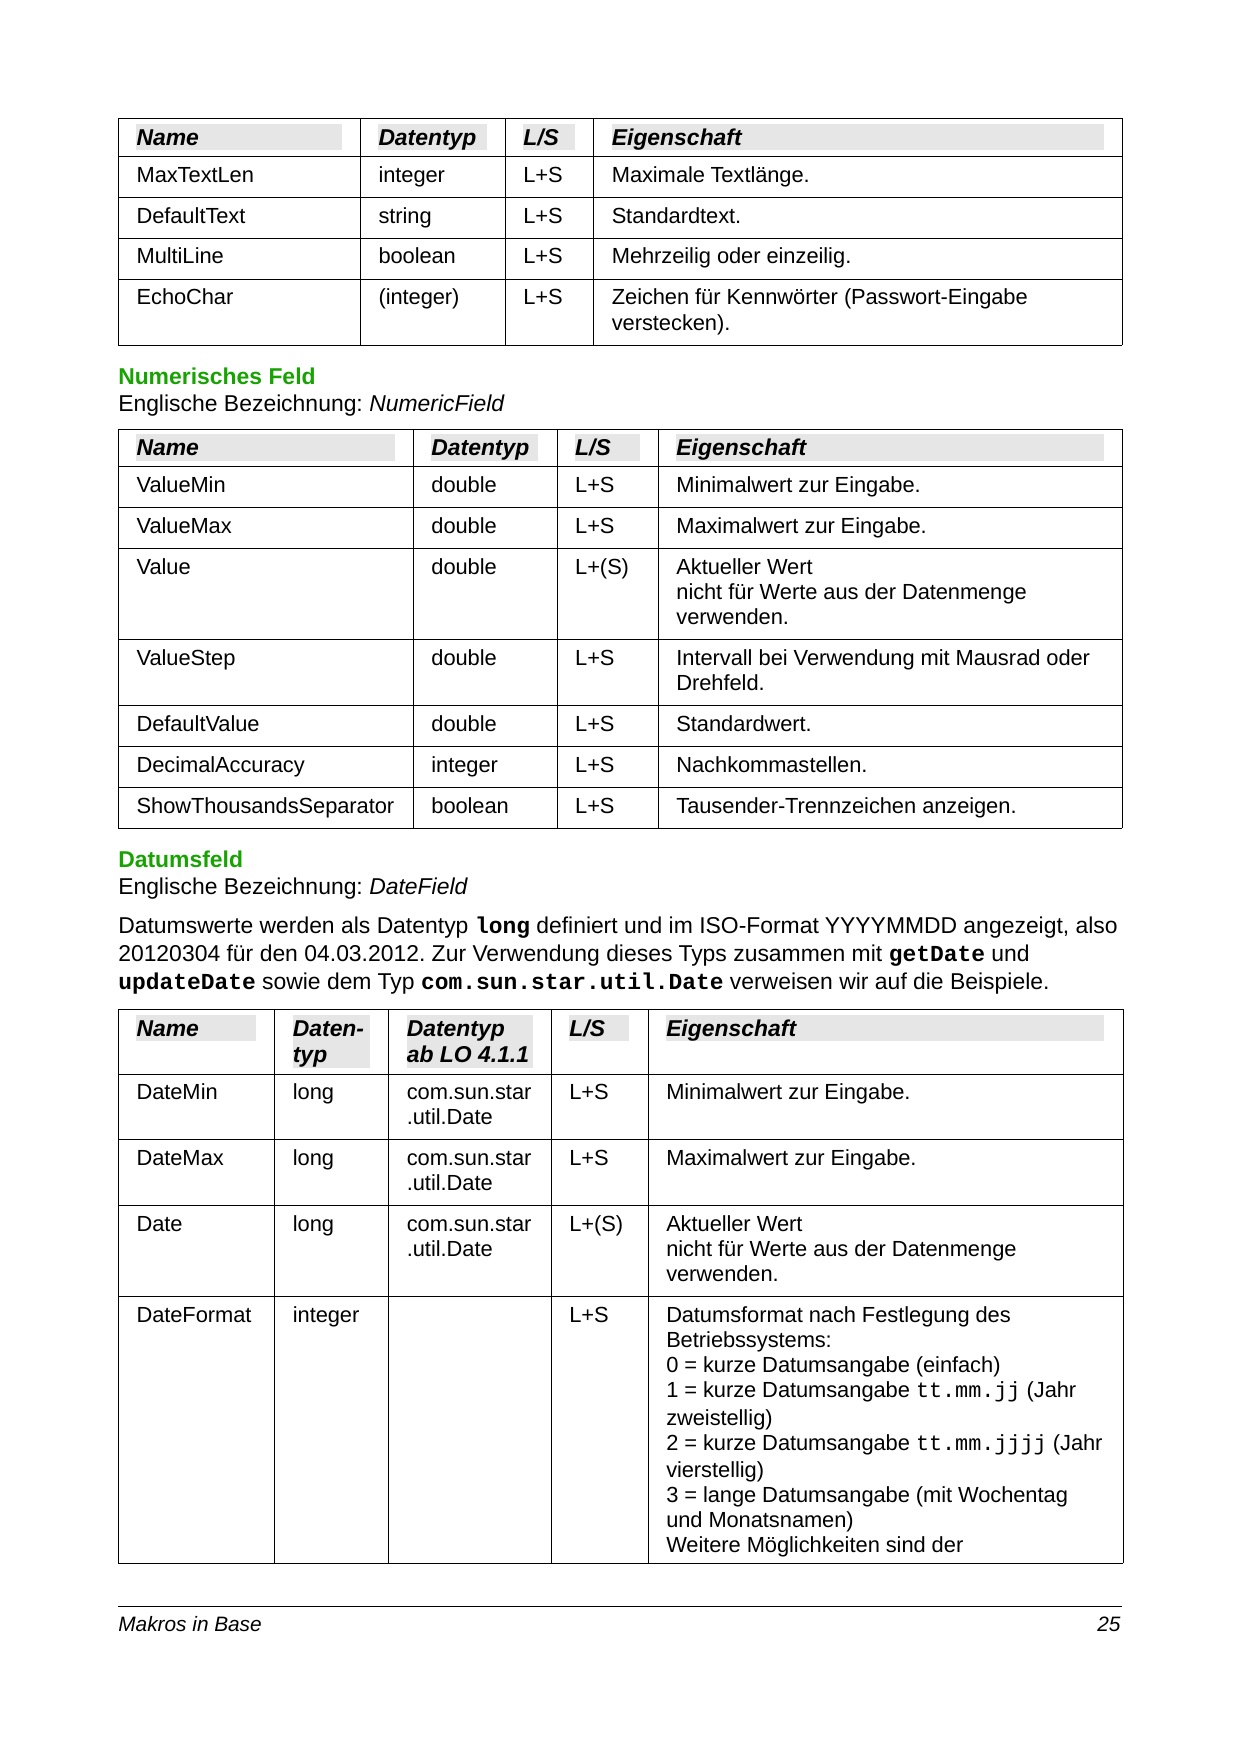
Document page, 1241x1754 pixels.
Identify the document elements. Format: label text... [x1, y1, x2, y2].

subtitle Numerisches Feld [118, 363, 1122, 390]
table_cell integer [275, 1297, 388, 1563]
table_cell Intervall bei Verwendung mit Mausrad oder Drehfeld. [659, 640, 1122, 705]
table_cell DecimalAccuracy [119, 747, 413, 787]
table_cell Standardwert. [659, 706, 1122, 746]
table_cell double [414, 508, 557, 548]
table_cell L+(S) [552, 1206, 648, 1296]
table_header L/S [552, 1010, 648, 1073]
table_cell L+S [506, 280, 593, 344]
table_header Name [119, 119, 360, 156]
table_cell DefaultText [119, 198, 360, 238]
table_cell com.sun.star.util.Date [389, 1075, 551, 1139]
table_cell long [275, 1075, 388, 1139]
table_cell com.sun.star.util.Date [389, 1140, 551, 1205]
table_cell DateMin [119, 1075, 274, 1139]
table_cell L+S [558, 747, 658, 787]
table_cell Aktueller Wert nicht für Werte aus der Datenmenge verwenden. [659, 549, 1122, 639]
table_cell com.sun.star.util.Date [389, 1206, 551, 1296]
table_cell L+S [558, 508, 658, 548]
table_cell DateFormat [119, 1297, 274, 1563]
table_cell L+S [558, 706, 658, 746]
table_cell Minimalwert zur Eingabe. [659, 467, 1122, 507]
table_header Eigenschaft [649, 1010, 1123, 1073]
table_cell L+S [552, 1075, 648, 1139]
table_cell EchoChar [119, 280, 360, 344]
table_cell [389, 1297, 551, 1563]
table_cell Date [119, 1206, 274, 1296]
table_cell MaxTextLen [119, 157, 360, 197]
table_cell integer [414, 747, 557, 787]
table_cell MultiLine [119, 239, 360, 278]
table_cell Maximalwert zur Eingabe. [659, 508, 1122, 548]
table_cell ValueStep [119, 640, 413, 705]
table_header Name [119, 1010, 274, 1073]
table_cell double [414, 549, 557, 639]
table_cell boolean [414, 788, 557, 828]
table_cell Zeichen für Kennwörter (Passwort-Eingabe verstecken). [594, 280, 1122, 344]
table_header Eigenschaft [659, 430, 1122, 466]
table_cell ShowThousandsSeparator [119, 788, 413, 828]
table_cell L+S [506, 198, 593, 238]
table_cell L+S [506, 157, 593, 197]
table_cell L+(S) [558, 549, 658, 639]
table_cell Nachkommastellen. [659, 747, 1122, 787]
table_cell boolean [361, 239, 505, 278]
table_cell ValueMax [119, 508, 413, 548]
table_cell Tausender-Trennzeichen anzeigen. [659, 788, 1122, 828]
table_cell Maximale Textlänge. [594, 157, 1122, 197]
table_cell L+S [558, 467, 658, 507]
table_cell Minimalwert zur Eingabe. [649, 1075, 1123, 1139]
table_cell integer [361, 157, 505, 197]
table_cell Value [119, 549, 413, 639]
table_cell DefaultValue [119, 706, 413, 746]
table_header Datentyp [414, 430, 557, 466]
table_cell L+S [558, 640, 658, 705]
table_header Datentyp [361, 119, 505, 156]
table_cell Mehrzeilig oder einzeilig. [594, 239, 1122, 278]
table_cell double [414, 467, 557, 507]
table_header Eigenschaft [594, 119, 1122, 156]
text Englische Bezeichnung: NumericField [118, 390, 1122, 416]
text Englische Bezeichnung: DateField [118, 873, 1122, 899]
table_cell DateMax [119, 1140, 274, 1205]
table_cell Datumsformat nach Festlegung des Betriebssystems: 0 = kurze Datumsangabe (einfach) 1 = kurze Datumsangabe tt.mm.jj (Jahr zweistellig) 2 = kurze Datumsangabe tt.mm.jjjj (Jahr vierstellig) 3 = lange Datumsangabe (mit Wochentag und Monatsnamen) Weitere Möglichkeiten sind der [649, 1297, 1123, 1563]
subtitle Datumsfeld [118, 846, 1122, 873]
table_cell long [275, 1140, 388, 1205]
table_cell Aktueller Wert nicht für Werte aus der Datenmenge verwenden. [649, 1206, 1123, 1296]
table_cell ValueMin [119, 467, 413, 507]
table_header Daten-typ [275, 1010, 388, 1073]
table_header L/S [558, 430, 658, 466]
text Datumswerte werden als Datentyp long definiert und im ISO-Format YYYYMMDD angezeigt, also 20120304 für den 04.03.2012. Zur Verwendung dieses Typs zusammen mit getDate und updateDate sowie dem Typ com.sun.star.util.Date verweisen wir auf die Beispiele. [118, 912, 1122, 997]
table_cell (integer) [361, 280, 505, 344]
table_header Name [119, 430, 413, 466]
table_cell L+S [506, 239, 593, 278]
table_cell L+S [558, 788, 658, 828]
table_cell double [414, 640, 557, 705]
table_cell Maximalwert zur Eingabe. [649, 1140, 1123, 1205]
table_header L/S [506, 119, 593, 156]
table_cell double [414, 706, 557, 746]
table_cell L+S [552, 1140, 648, 1205]
table_cell string [361, 198, 505, 238]
table_header Datentyp ab LO 4.1.1 [389, 1010, 551, 1073]
table_cell Standardtext. [594, 198, 1122, 238]
table_cell L+S [552, 1297, 648, 1563]
table_cell long [275, 1206, 388, 1296]
